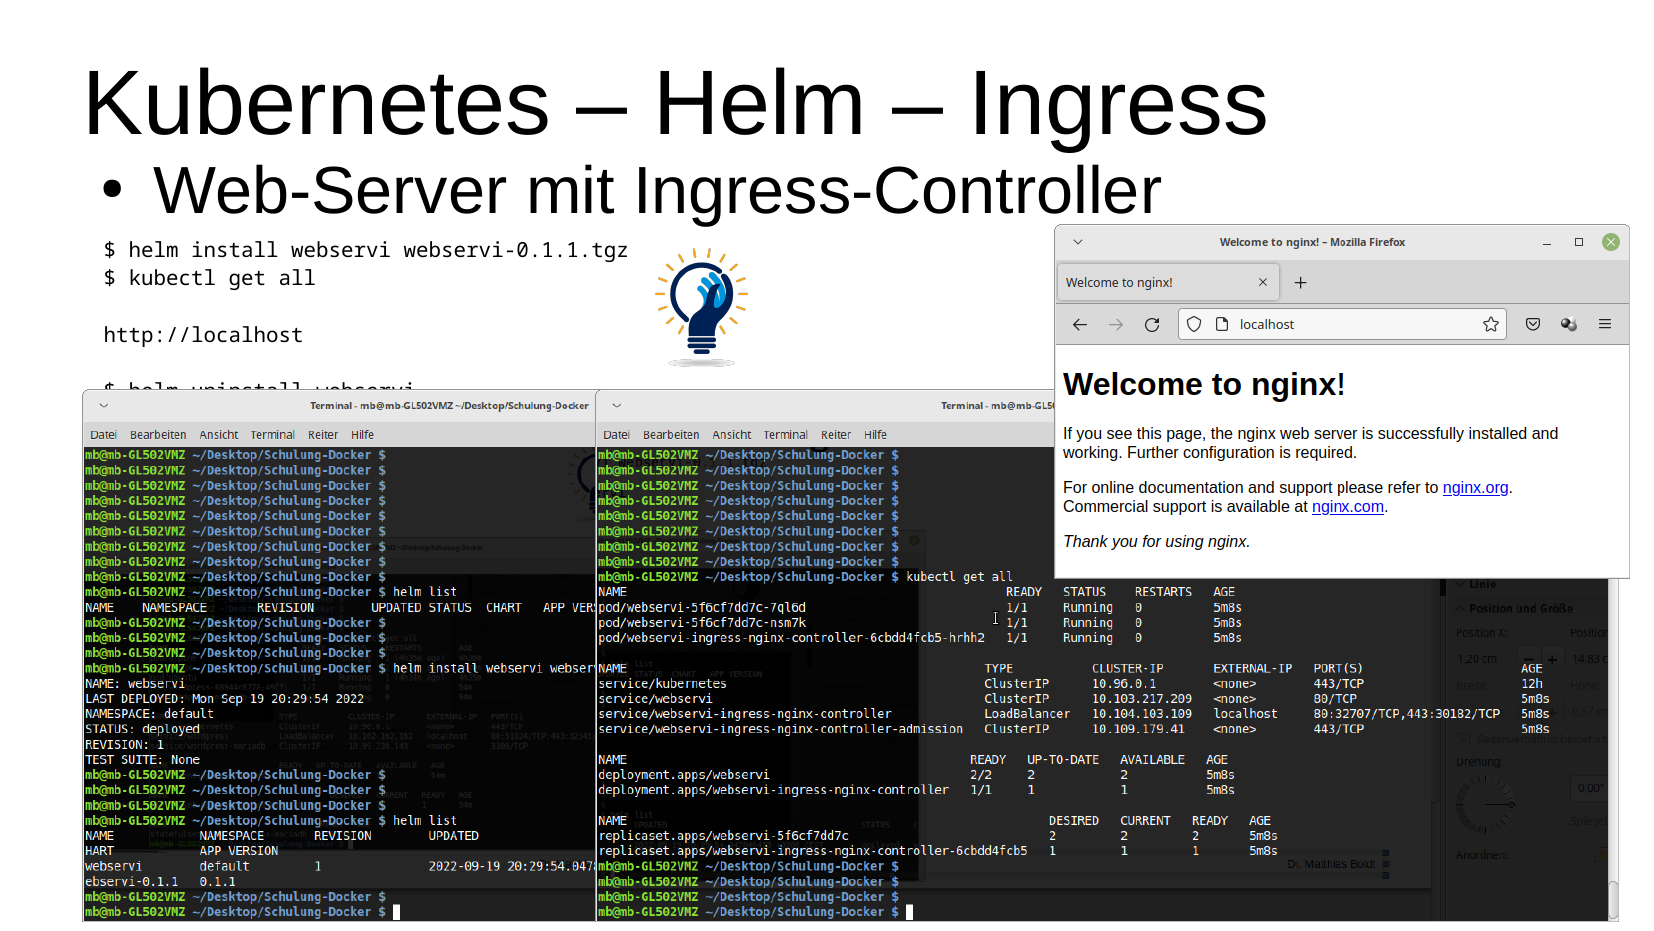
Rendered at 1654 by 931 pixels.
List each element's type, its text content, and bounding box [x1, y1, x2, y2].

list Web-Server mit Ingress-Controller [82, 152, 1453, 389]
picture [655, 248, 748, 367]
title Kubernetes – Helm – Ingress [82, 25, 1571, 181]
text_box $ helm install webservi webservi-0.1.1.tgz $ kubectl get all http://localhost $ helm uninstall webservi [88, 227, 697, 389]
picture [82, 224, 1630, 922]
